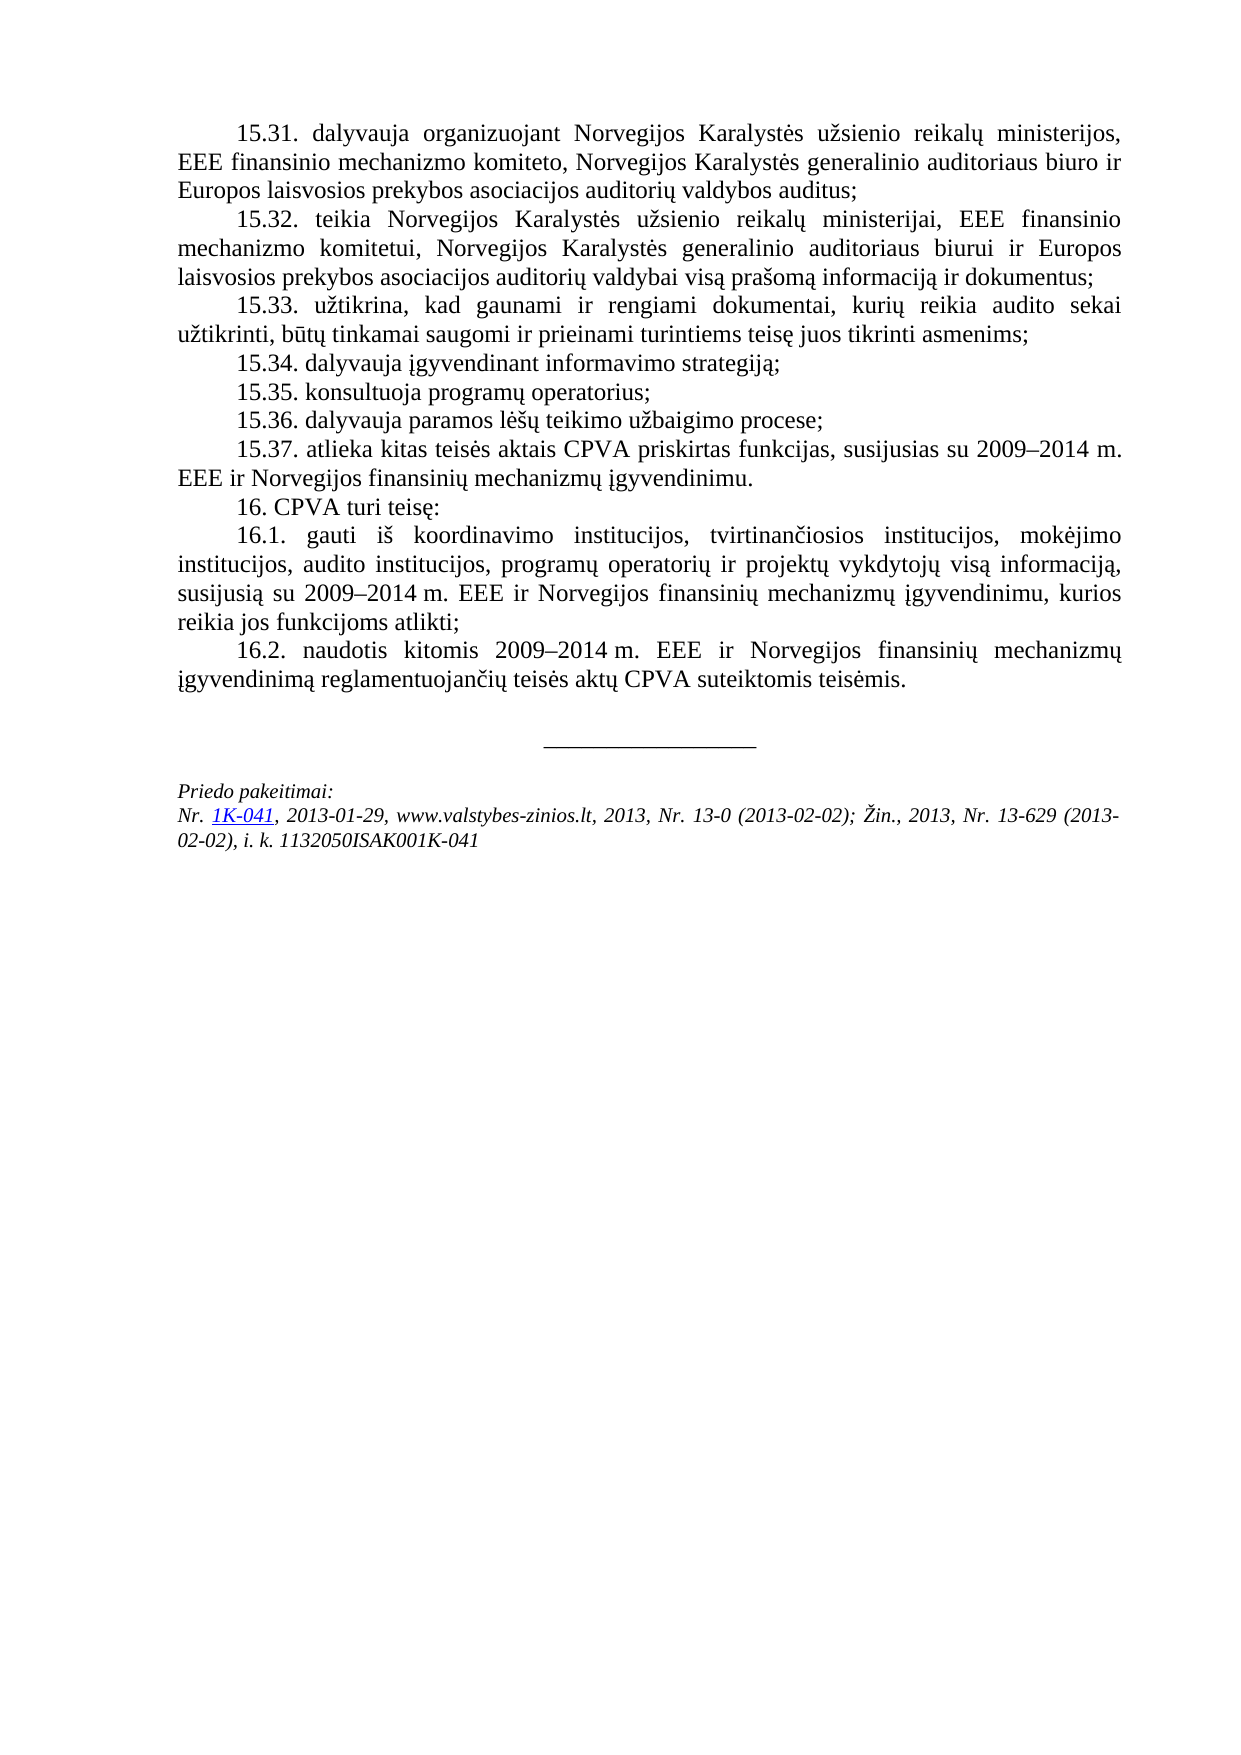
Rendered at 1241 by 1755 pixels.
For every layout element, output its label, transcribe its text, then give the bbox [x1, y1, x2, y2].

text 15.37. atlieka kitas teisės aktais CPVA priskirtas funkcijas, susijusias su 2009–2014 m. EEE ir Norvegijos finansinių mechanizmų įgyvendinimu. [177, 434, 1122, 492]
text 15.35. konsultuoja programų operatorius; [177, 377, 1122, 406]
text 15.34. dalyvauja įgyvendinant informavimo strategiją; [177, 348, 1122, 377]
text Priedo pakeitimai: [177, 779, 1122, 803]
text _________________ [177, 722, 1122, 751]
text 16. CPVA turi teisę: [177, 492, 1122, 521]
text 15.36. dalyvauja paramos lėšų teikimo užbaigimo procese; [177, 406, 1122, 434]
text 16.2. naudotis kitomis 2009–2014 m. EEE ir Norvegijos finansinių mechanizmų įgyvendinimą reglamentuojančių teisės aktų CPVA suteiktomis teisėmis. [177, 636, 1122, 693]
text 16.1. gauti iš koordinavimo institucijos, tvirtinančiosios institucijos, mokėjimo institucijos, audito institucijos, programų operatorių ir projektų vykdytojų visą informaciją, susijusią su 2009–2014 m. EEE ir Norvegijos finansinių mechanizmų įgyvendinimu, kurios reikia jos funkcijoms atlikti; [177, 521, 1122, 636]
text 15.31. dalyvauja organizuojant Norvegijos Karalystės užsienio reikalų ministerijos, EEE finansinio mechanizmo komiteto, Norvegijos Karalystės generalinio auditoriaus biuro ir Europos laisvosios prekybos asociacijos auditorių valdybos auditus; [177, 118, 1122, 204]
text 15.32. teikia Norvegijos Karalystės užsienio reikalų ministerijai, EEE finansinio mechanizmo komitetui, Norvegijos Karalystės generalinio auditoriaus biurui ir Europos laisvosios prekybos asociacijos auditorių valdybai visą prašomą informaciją ir dokumentus; [177, 204, 1122, 291]
text 15.33. užtikrina, kad gaunami ir rengiami dokumentai, kurių reikia audito sekai užtikrinti, būtų tinkamai saugomi ir prieinami turintiems teisę juos tikrinti asmenims; [177, 291, 1122, 348]
text Nr. 1K-041, 2013-01-29, www.valstybes-zinios.lt, 2013, Nr. 13-0 (2013-02-02); Žin., 2013, Nr. 13-629 (2013-02-02), i. k. 1132050ISAK001K-041 [177, 803, 1122, 852]
